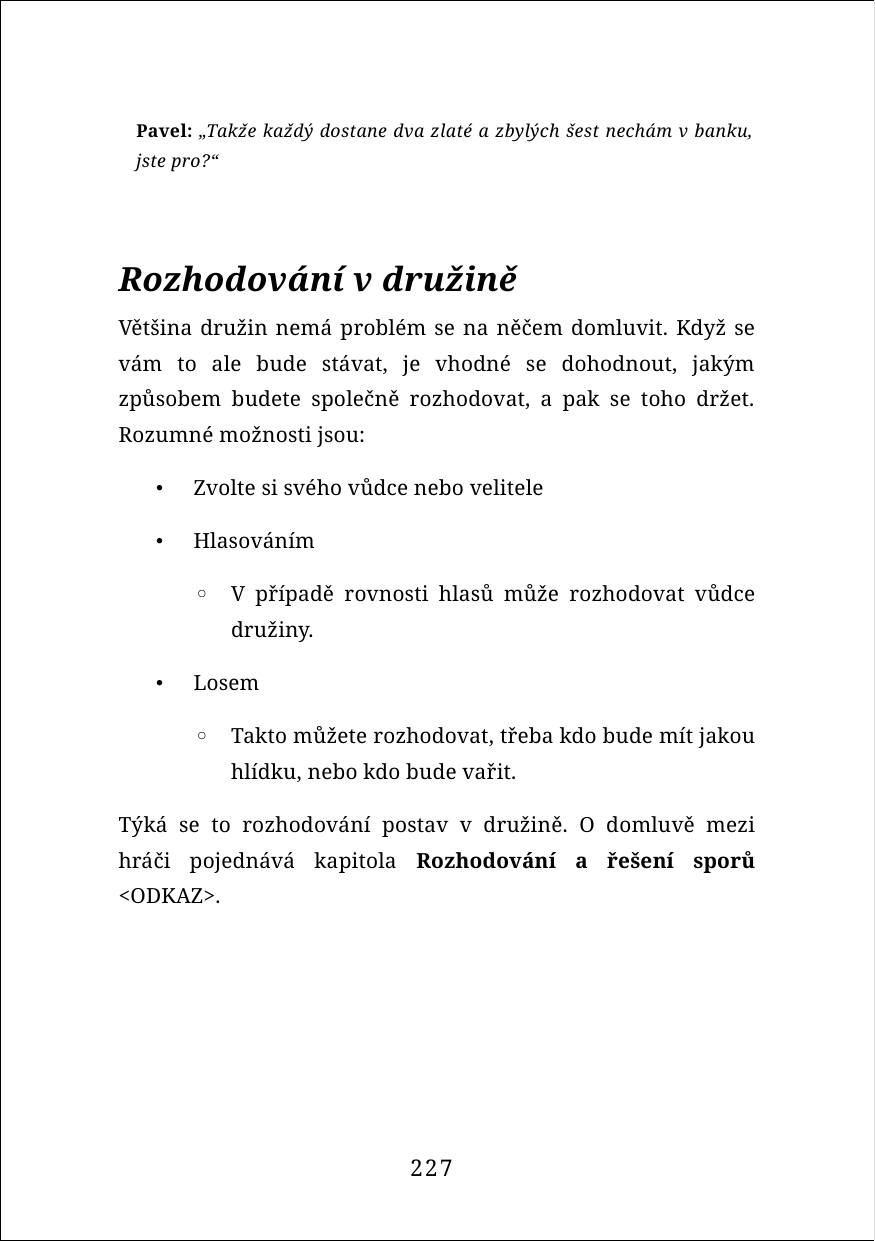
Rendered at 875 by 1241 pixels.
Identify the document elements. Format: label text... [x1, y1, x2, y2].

list V případě rovnosti hlasů může rozhodovat vůdce družiny. [193, 579, 756, 643]
list Hlasováním [156, 526, 756, 555]
text Pavel: „Takže každý dostane dva zlaté a zbylých šest nechám v banku, jste pro?“ [136, 118, 756, 203]
list Losem [156, 668, 756, 697]
text Většina družin nemá problém se na něčem domluvit. Když se vám to ale bude stávat, je vhodné se dohodnout, jakým způsobem budete společně rozhodovat, a pak se toho držet. Rozumné možnosti jsou: [118, 313, 756, 448]
list Takto můžete rozhodovat, třeba kdo bude mít jakou hlídku, nebo kdo bude vařit. [193, 722, 756, 786]
text Týká se to rozhodování postav v družině. O domluvě mezi hráči pojednává kapitola Rozhodování a řešení sporů <ODKAZ>. [118, 810, 756, 910]
subtitle Rozhodování v družině [118, 256, 756, 302]
list Zvolte si svého vůdce nebo velitele [156, 473, 756, 502]
